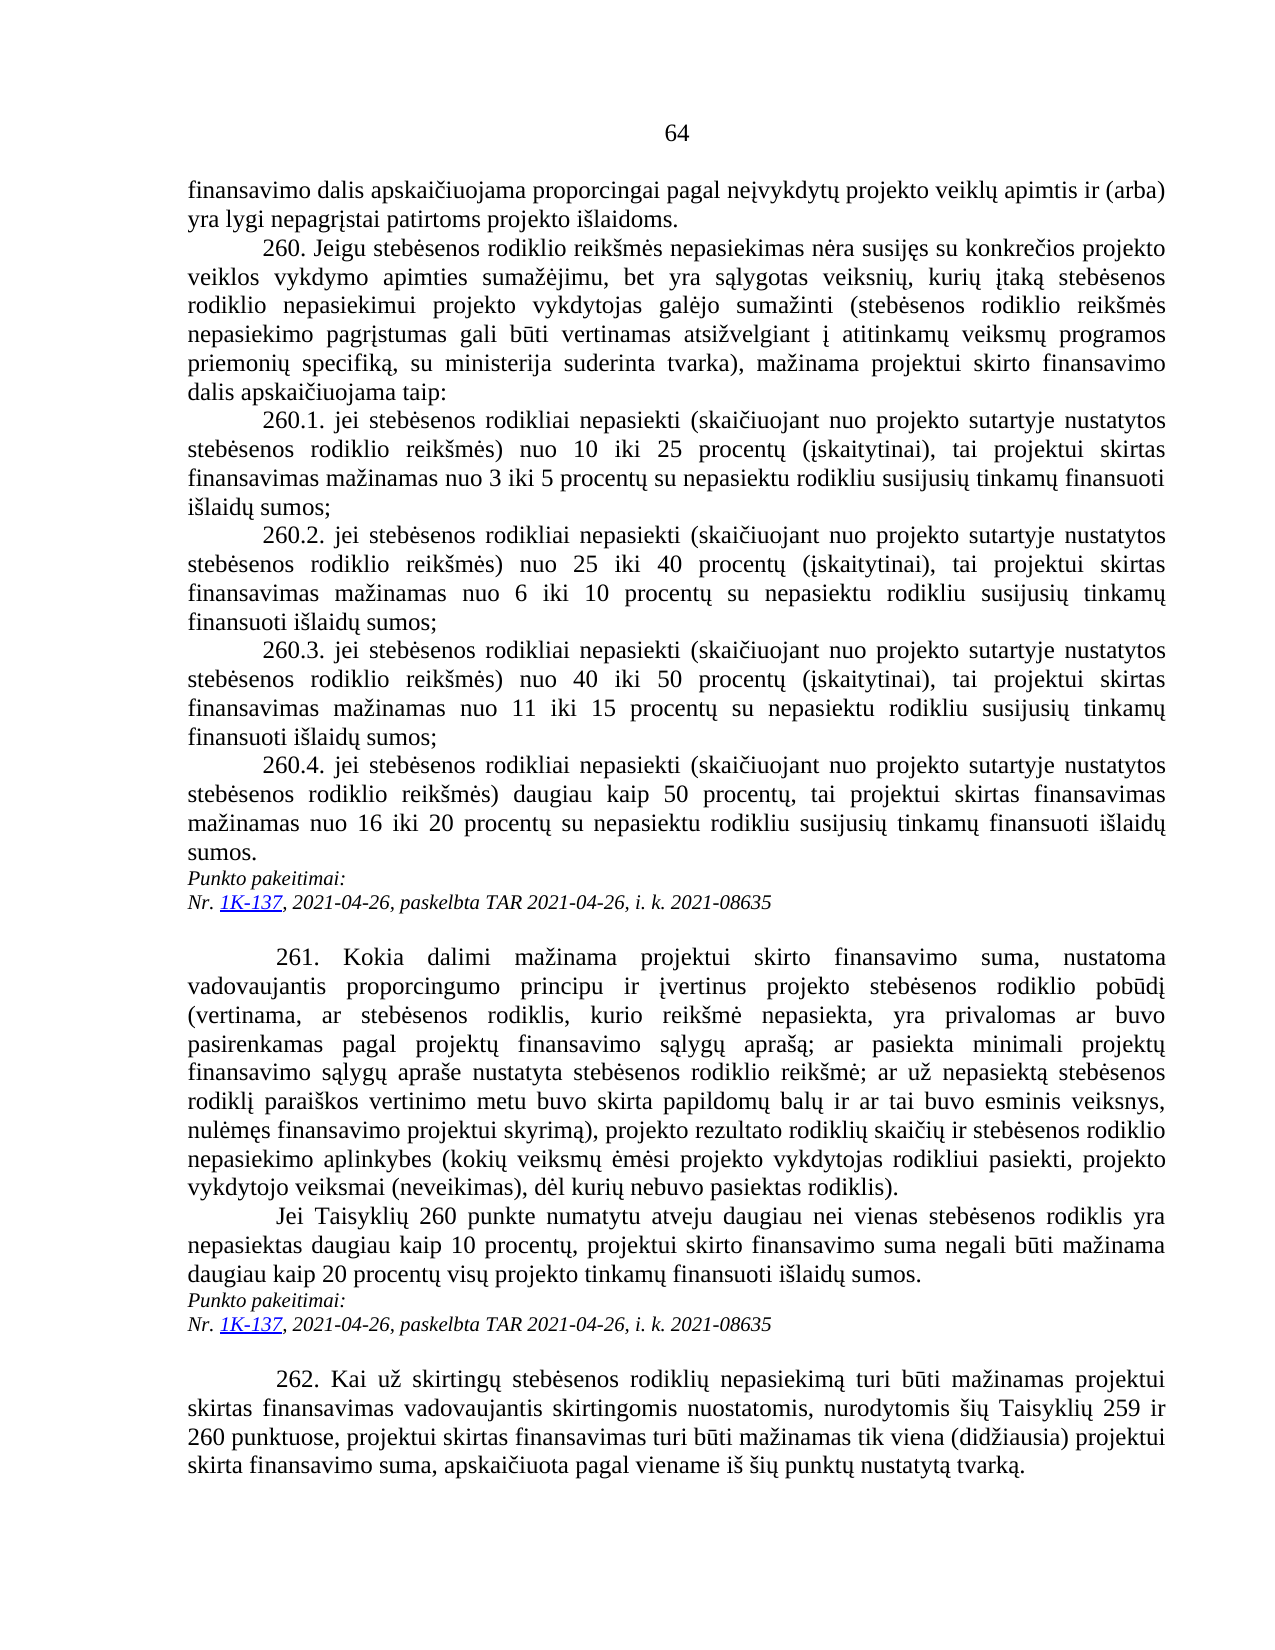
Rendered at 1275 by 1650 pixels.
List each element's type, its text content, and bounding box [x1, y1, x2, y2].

text Punkto pakeitimai: [187, 1287, 1167, 1312]
text 260.4. jei stebėsenos rodikliai nepasiekti (skaičiuojant nuo projekto sutartyje nustatytos stebėsenos rodiklio reikšmės) daugiau kaip 50 procentų, tai projektui skirtas finansavimas mažinamas nuo 16 iki 20 procentų su nepasiektu rodikliu susijusių tinkamų finansuoti išlaidų sumos. [187, 751, 1167, 866]
text 260.3. jei stebėsenos rodikliai nepasiekti (skaičiuojant nuo projekto sutartyje nustatytos stebėsenos rodiklio reikšmės) nuo 40 iki 50 procentų (įskaitytinai), tai projektui skirtas finansavimas mažinamas nuo 11 iki 15 procentų su nepasiektu rodikliu susijusių tinkamų finansuoti išlaidų sumos; [187, 636, 1167, 751]
text 261. Kokia dalimi mažinama projektui skirto finansavimo suma, nustatoma vadovaujantis proporcingumo principu ir įvertinus projekto stebėsenos rodiklio pobūdį (vertinama, ar stebėsenos rodiklis, kurio reikšmė nepasiekta, yra privalomas ar buvo pasirenkamas pagal projektų finansavimo sąlygų aprašą; ar pasiekta minimali projektų finansavimo sąlygų apraše nustatyta stebėsenos rodiklio reikšmė; ar už nepasiektą stebėsenos rodiklį paraiškos vertinimo metu buvo skirta papildomų balų ir ar tai buvo esminis veiksnys, nulėmęs finansavimo projektui skyrimą), projekto rezultato rodiklių skaičių ir stebėsenos rodiklio nepasiekimo aplinkybes (kokių veiksmų ėmėsi projekto vykdytojas rodikliui pasiekti, projekto vykdytojo veiksmai (neveikimas), dėl kurių nebuvo pasiektas rodiklis). [187, 942, 1167, 1201]
text 260. Jeigu stebėsenos rodiklio reikšmės nepasiekimas nėra susijęs su konkrečios projekto veiklos vykdymo apimties sumažėjimu, bet yra sąlygotas veiksnių, kurių įtaką stebėsenos rodiklio nepasiekimui projekto vykdytojas galėjo sumažinti (stebėsenos rodiklio reikšmės nepasiekimo pagrįstumas gali būti vertinamas atsižvelgiant į atitinkamų veiksmų programos priemonių specifiką, su ministerija suderinta tvarka), mažinama projektui skirto finansavimo dalis apskaičiuojama taip: [187, 233, 1167, 406]
text Nr. 1K-137, 2021-04-26, paskelbta TAR 2021-04-26, i. k. 2021-08635 [187, 1312, 1167, 1336]
text 260.2. jei stebėsenos rodikliai nepasiekti (skaičiuojant nuo projekto sutartyje nustatytos stebėsenos rodiklio reikšmės) nuo 25 iki 40 procentų (įskaitytinai), tai projektui skirtas finansavimas mažinamas nuo 6 iki 10 procentų su nepasiektu rodikliu susijusių tinkamų finansuoti išlaidų sumos; [187, 521, 1167, 636]
text Jei Taisyklių 260 punkte numatytu atveju daugiau nei vienas stebėsenos rodiklis yra nepasiektas daugiau kaip 10 procentų, projektui skirto finansavimo suma negali būti mažinama daugiau kaip 20 procentų visų projekto tinkamų finansuoti išlaidų sumos. [187, 1201, 1167, 1287]
text 262. Kai už skirtingų stebėsenos rodiklių nepasiekimą turi būti mažinamas projektui skirtas finansavimas vadovaujantis skirtingomis nuostatomis, nurodytomis šių Taisyklių 259 ir 260 punktuose, projektui skirtas finansavimas turi būti mažinamas tik viena (didžiausia) projektui skirta finansavimo suma, apskaičiuota pagal viename iš šių punktų nustatytą tvarką. [187, 1364, 1167, 1479]
text finansavimo dalis apskaičiuojama proporcingai pagal neįvykdytų projekto veiklų apimtis ir (arba) yra lygi nepagrįstai patirtoms projekto išlaidoms. [187, 176, 1167, 233]
text Nr. 1K-137, 2021-04-26, paskelbta TAR 2021-04-26, i. k. 2021-08635 [187, 890, 1167, 914]
text Punkto pakeitimai: [187, 866, 1167, 890]
text 260.1. jei stebėsenos rodikliai nepasiekti (skaičiuojant nuo projekto sutartyje nustatytos stebėsenos rodiklio reikšmės) nuo 10 iki 25 procentų (įskaitytinai), tai projektui skirtas finansavimas mažinamas nuo 3 iki 5 procentų su nepasiektu rodikliu susijusių tinkamų finansuoti išlaidų sumos; [187, 406, 1167, 521]
